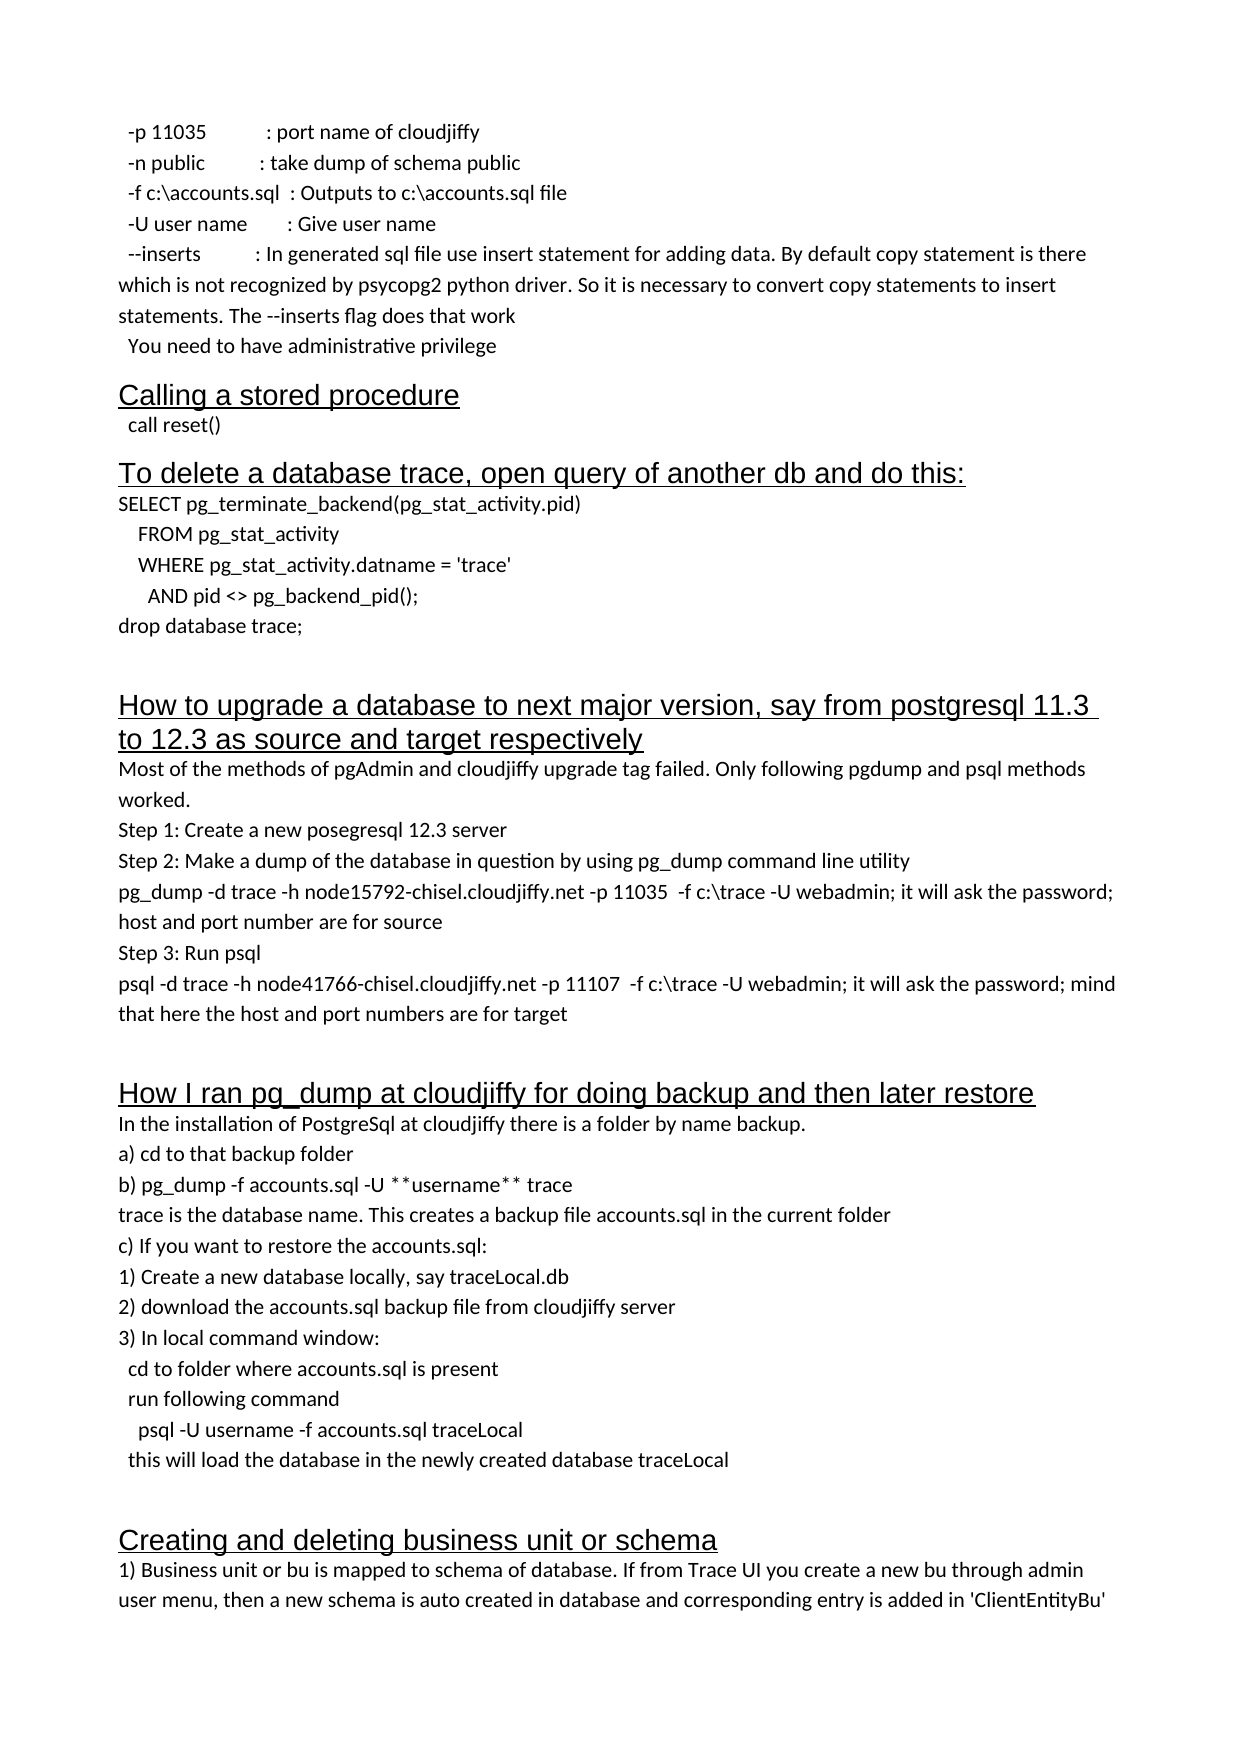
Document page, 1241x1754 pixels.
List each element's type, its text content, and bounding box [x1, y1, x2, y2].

text Step 2: Make a dump of the database in question by using pg_dump command line utility [118, 847, 1122, 874]
text cd to folder where accounts.sql is present [118, 1355, 1122, 1381]
subtitle To delete a database trace, open query of another db and do this: [118, 456, 1122, 490]
text c) If you want to restore the accounts.sql: [118, 1232, 1122, 1259]
text -f c:\accounts.sql : Outputs to c:\accounts.sql file [118, 179, 1122, 206]
text -n public : take dump of schema public [118, 149, 1122, 175]
text Most of the methods of pgAdmin and cloudjiffy upgrade tag failed. Only following pgdump and psql methods worked. [118, 755, 1122, 813]
text pg_dump -d trace -h node15792-chisel.cloudjiffy.net -p 11035 -f c:\trace -U webadmin; it will ask the password; host and port number are for source [118, 878, 1122, 935]
text SELECT pg_terminate_backend(pg_stat_activity.pid) [118, 490, 1122, 517]
text a) cd to that backup folder [118, 1140, 1122, 1167]
text You need to have administrative privilege [118, 332, 1122, 359]
text 2) download the accounts.sql backup file from cloudjiffy server [118, 1293, 1122, 1320]
text psql -d trace -h node41766-chisel.cloudjiffy.net -p 11107 -f c:\trace -U webadmin; it will ask the password; mind that here the host and port numbers are for target [118, 970, 1122, 1027]
subtitle How to upgrade a database to next major version, say from postgresql 11.3 to 12.3 as source and target respectively [118, 688, 1122, 755]
text drop database trace; [118, 612, 1122, 639]
text Step 3: Run psql [118, 939, 1122, 966]
text b) pg_dump -f accounts.sql -U **username** trace [118, 1171, 1122, 1198]
text 1) Create a new database locally, say traceLocal.db [118, 1263, 1122, 1289]
text trace is the database name. This creates a backup file accounts.sql in the current folder [118, 1202, 1122, 1228]
text FROM pg_stat_activity [118, 521, 1122, 547]
subtitle Creating and deleting business unit or schema [118, 1522, 1122, 1556]
text 3) In local command window: [118, 1324, 1122, 1351]
text WHERE pg_stat_activity.datname = 'trace' [118, 551, 1122, 578]
text run following command [118, 1385, 1122, 1412]
text Step 1: Create a new posegresql 12.3 server [118, 817, 1122, 843]
text psql -U username -f accounts.sql traceLocal [118, 1416, 1122, 1443]
text -p 11035 : port name of cloudjiffy [118, 118, 1122, 145]
text 1) Business unit or bu is mapped to schema of database. If from Trace UI you create a new bu through admin user menu, then a new schema is auto created in database and corresponding entry is added in 'ClientEntityBu' [118, 1556, 1122, 1613]
text call reset() [118, 411, 1122, 438]
text AND pid <> pg_backend_pid(); [118, 582, 1122, 608]
text --inserts : In generated sql file use insert statement for adding data. By default copy statement is there which is not recognized by psycopg2 python driver. So it is necessary to convert copy statements to insert statements. The --inserts flag does that work [118, 241, 1122, 328]
text In the installation of PostgreSql at cloudjiffy there is a folder by name backup. [118, 1110, 1122, 1136]
subtitle Calling a stored procedure [118, 378, 1122, 411]
text this will load the database in the newly created database traceLocal [118, 1447, 1122, 1473]
subtitle How I ran pg_dump at cloudjiffy for doing backup and then later restore [118, 1076, 1122, 1110]
text -U user name : Give user name [118, 210, 1122, 237]
